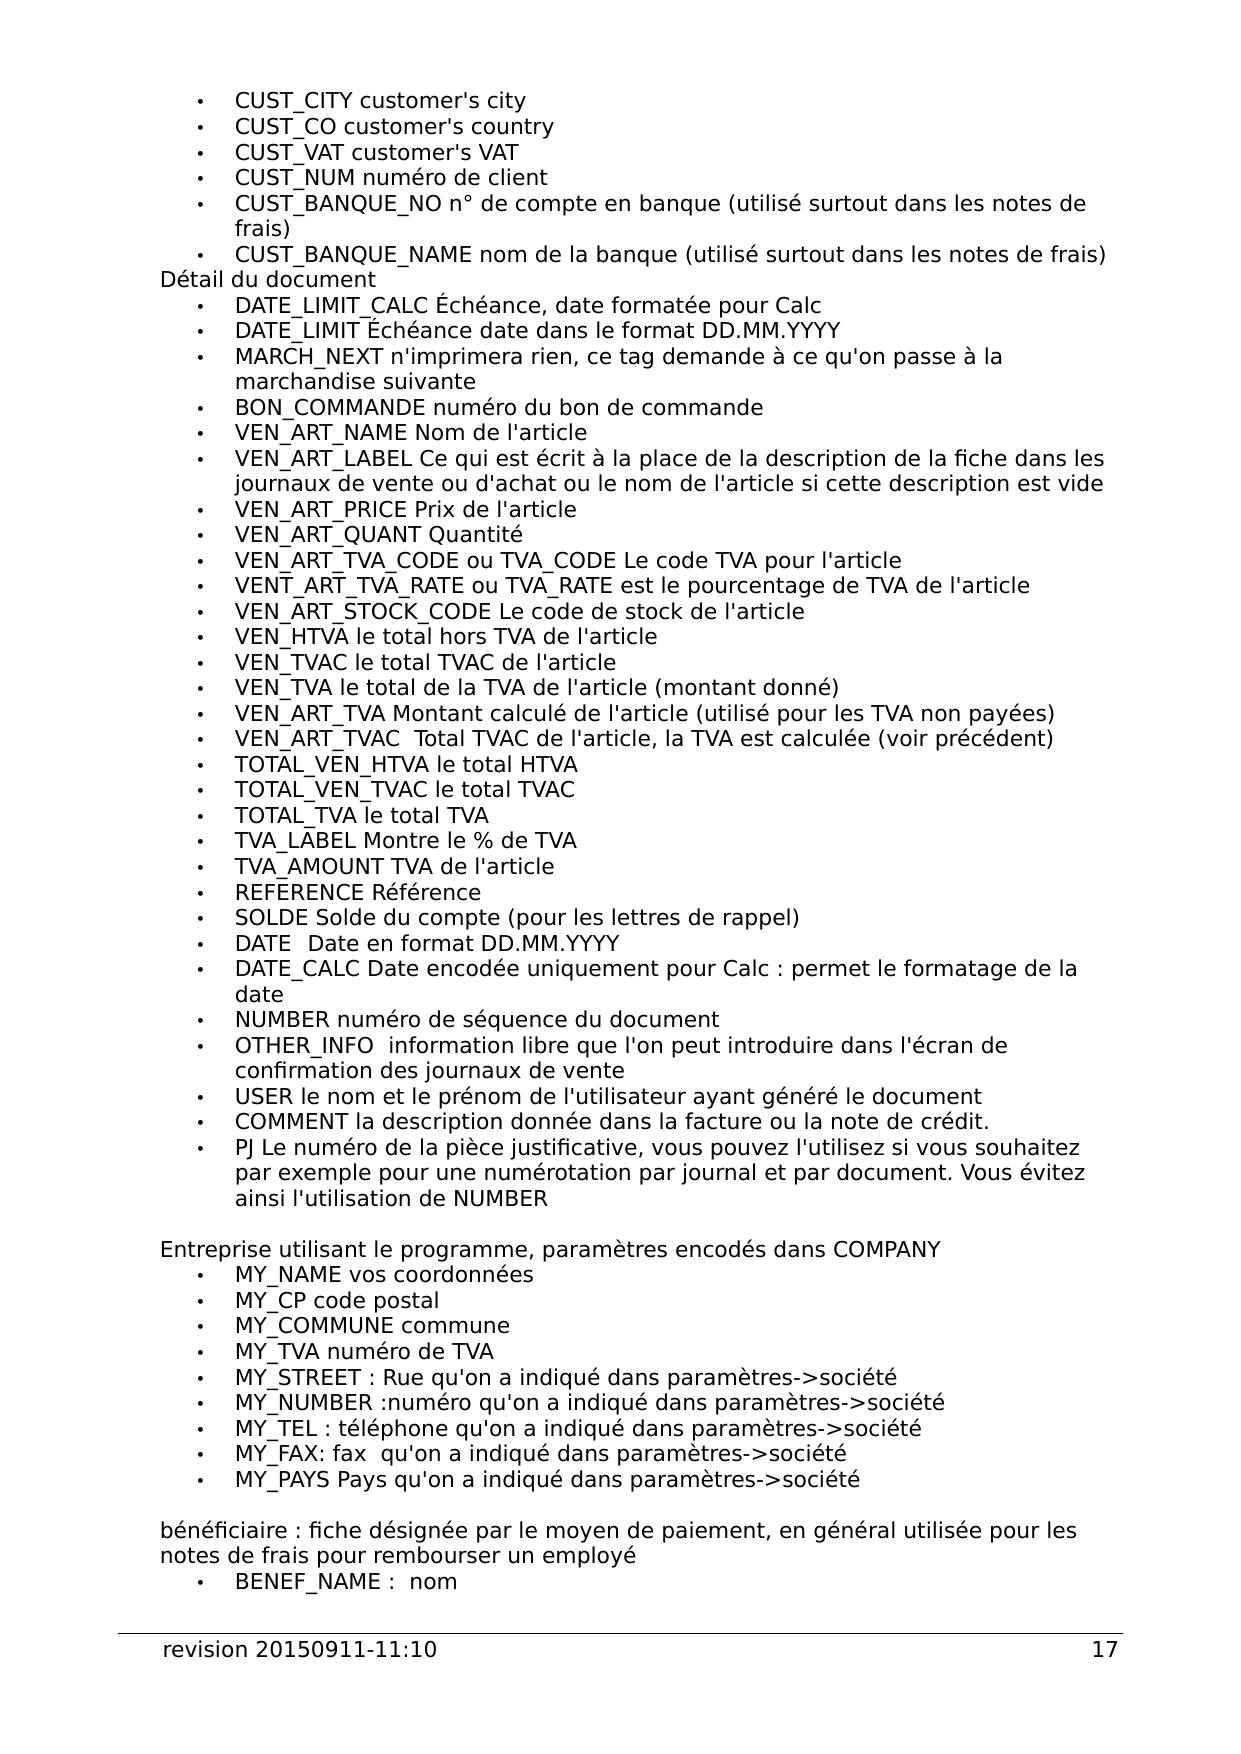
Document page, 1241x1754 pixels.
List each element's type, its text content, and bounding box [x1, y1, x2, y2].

list MY_CP code postal [197, 1288, 1123, 1313]
list COMMENT la description donnée dans la facture ou la note de crédit. [197, 1109, 1123, 1135]
list MY_STREET : Rue qu'on a indiqué dans paramètres->société [197, 1364, 1123, 1390]
list NUMBER numéro de séquence du document [197, 1007, 1123, 1033]
list VEN_ART_LABEL Ce qui est écrit à la place de la description de la fiche dans les journaux de vente ou d'achat ou le nom de l'article si cette description est vide [197, 446, 1123, 497]
list DATE Date en format DD.MM.YYYY [197, 931, 1123, 956]
list SOLDE Solde du compte (pour les lettres de rappel) [197, 905, 1123, 931]
list TVA_AMOUNT TVA de l'article [197, 854, 1123, 880]
list DATE_CALC Date encodée uniquement pour Calc : permet le formatage de la date [197, 956, 1123, 1007]
list CUST_NUM numéro de client [197, 165, 1123, 191]
list MY_COMMUNE commune [197, 1313, 1123, 1339]
list MARCH_NEXT n'imprimera rien, ce tag demande à ce qu'on passe à la marchandise suivante [197, 344, 1123, 395]
list TOTAL_VEN_HTVA le total HTVA [197, 752, 1123, 778]
list BON_COMMANDE numéro du bon de commande [197, 395, 1123, 420]
text bénéficiaire : fiche désignée par le moyen de paiement, en général utilisée pour les notes de frais pour rembourser un employé [159, 1518, 1123, 1569]
list CUST_CO customer's country [197, 114, 1123, 139]
list MY_TVA numéro de TVA [197, 1339, 1123, 1364]
list CUST_BANQUE_NAME nom de la banque (utilisé surtout dans les notes de frais) [197, 242, 1123, 267]
list TOTAL_VEN_TVAC le total TVAC [197, 778, 1123, 803]
list OTHER_INFO information libre que l'on peut introduire dans l'écran de confirmation des journaux de vente [197, 1033, 1123, 1084]
list CUST_VAT customer's VAT [197, 139, 1123, 165]
list MY_PAYS Pays qu'on a indiqué dans paramètres->société [197, 1467, 1123, 1492]
list MY_TEL : téléphone qu'on a indiqué dans paramètres->société [197, 1416, 1123, 1441]
list VEN_ART_STOCK_CODE Le code de stock de l'article [197, 599, 1123, 624]
list DATE_LIMIT Échéance date dans le format DD.MM.YYYY [197, 318, 1123, 344]
list DATE_LIMIT_CALC Échéance, date formatée pour Calc [197, 293, 1123, 318]
list TVA_LABEL Montre le % de TVA [197, 829, 1123, 854]
list MY_NAME vos coordonnées [197, 1262, 1123, 1288]
list VEN_ART_NAME Nom de l'article [197, 420, 1123, 446]
list VEN_ART_PRICE Prix de l'article [197, 497, 1123, 522]
list VEN_ART_TVA_CODE ou TVA_CODE Le code TVA pour l'article [197, 548, 1123, 573]
list USER le nom et le prénom de l'utilisateur ayant généré le document [197, 1084, 1123, 1109]
text Entreprise utilisant le programme, paramètres encodés dans COMPANY [159, 1237, 1123, 1262]
list VENT_ART_TVA_RATE ou TVA_RATE est le pourcentage de TVA de l'article [197, 573, 1123, 599]
list PJ Le numéro de la pièce justificative, vous pouvez l'utilisez si vous souhaitez par exemple pour une numérotation par journal et par document. Vous évitez ainsi l'utilisation de NUMBER [197, 1135, 1123, 1211]
list MY_NUMBER :numéro qu'on a indiqué dans paramètres->société [197, 1390, 1123, 1416]
text Détail du document [159, 267, 1123, 293]
list VEN_TVA le total de la TVA de l'article (montant donné) [197, 676, 1123, 701]
list BENEF_NAME : nom [197, 1569, 1123, 1594]
list TOTAL_TVA le total TVA [197, 803, 1123, 829]
list CUST_CITY customer's city [197, 88, 1123, 114]
list MY_FAX: fax qu'on a indiqué dans paramètres->société [197, 1441, 1123, 1467]
list VEN_ART_TVAC Total TVAC de l'article, la TVA est calculée (voir précédent) [197, 727, 1123, 752]
list CUST_BANQUE_NO n° de compte en banque (utilisé surtout dans les notes de frais) [197, 191, 1123, 242]
list VEN_ART_QUANT Quantité [197, 522, 1123, 548]
list VEN_ART_TVA Montant calculé de l'article (utilisé pour les TVA non payées) [197, 701, 1123, 727]
list VEN_HTVA le total hors TVA de l'article [197, 624, 1123, 650]
list REFERENCE Référence [197, 880, 1123, 905]
list VEN_TVAC le total TVAC de l'article [197, 650, 1123, 676]
